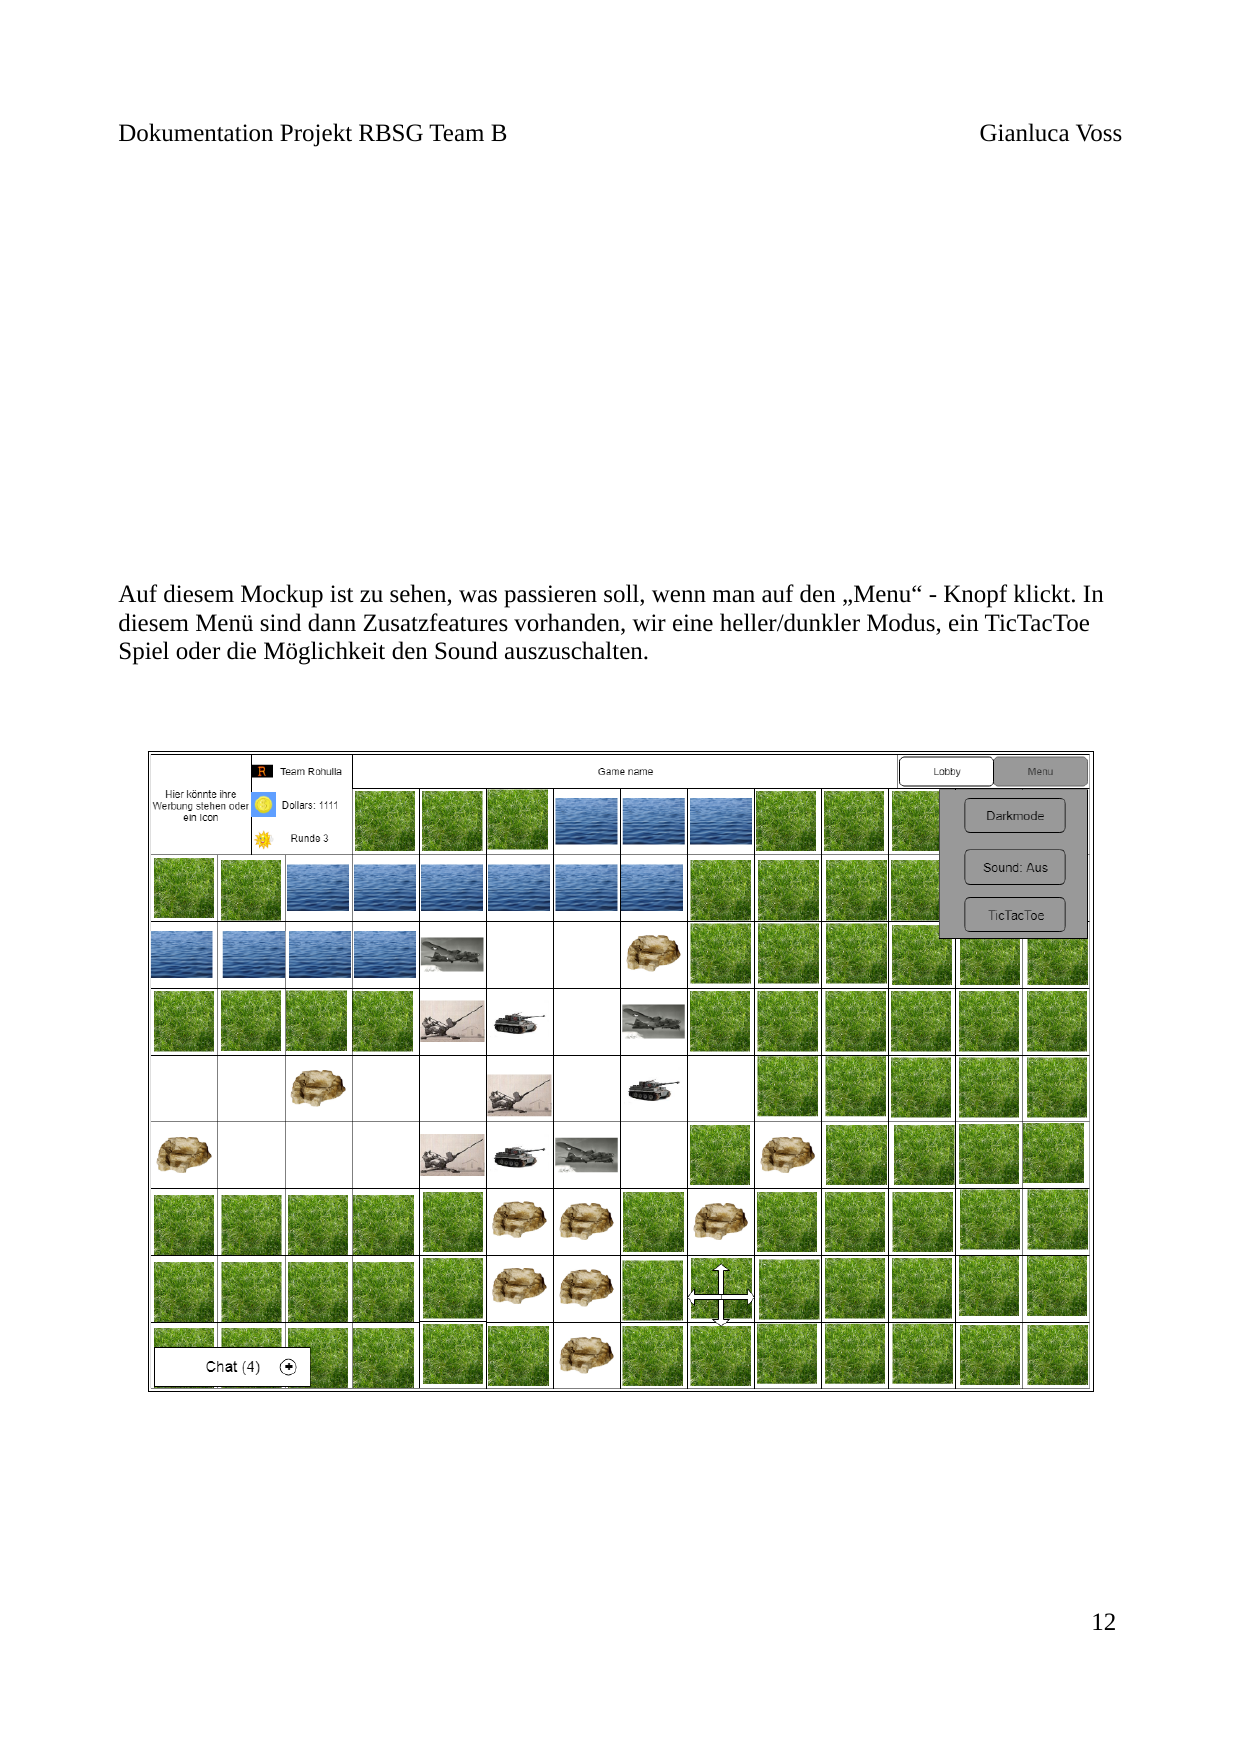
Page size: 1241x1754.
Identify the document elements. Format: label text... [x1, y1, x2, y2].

picture [150, 754, 1090, 1389]
text Auf diesem Mockup ist zu sehen, was passieren soll, wenn man auf den „Menu“ - Knopf klickt. In diesem Menü sind dann Zusatzfeatures vorhanden, wir eine heller/dunkler Modus, ein TicTacToe Spiel oder die Möglichkeit den Sound auszuschalten. [118, 579, 1122, 665]
